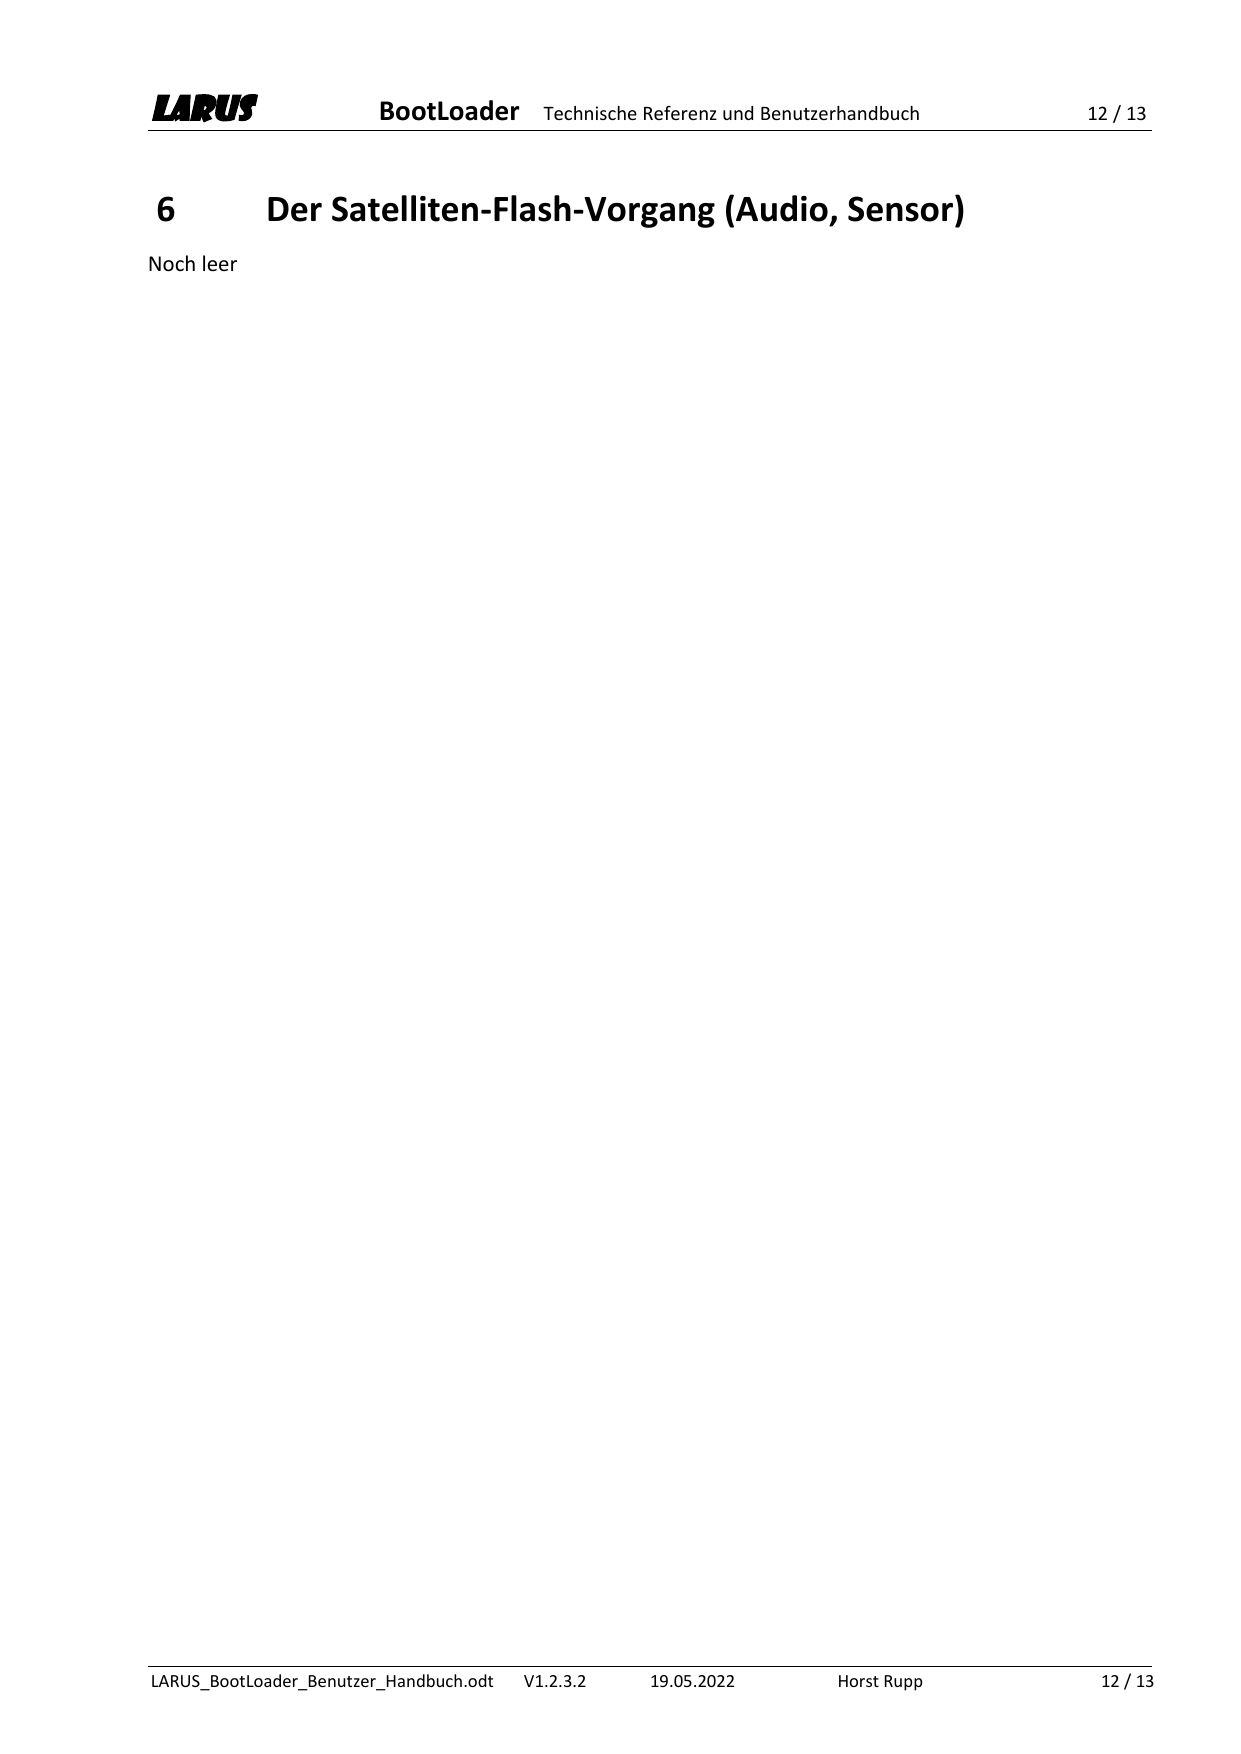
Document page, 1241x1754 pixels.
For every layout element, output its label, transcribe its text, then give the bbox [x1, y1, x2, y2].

text Noch leer [148, 249, 1152, 278]
subtitle Der Satelliten-Flash-Vorgang (Audio, Sensor) [148, 185, 1128, 231]
